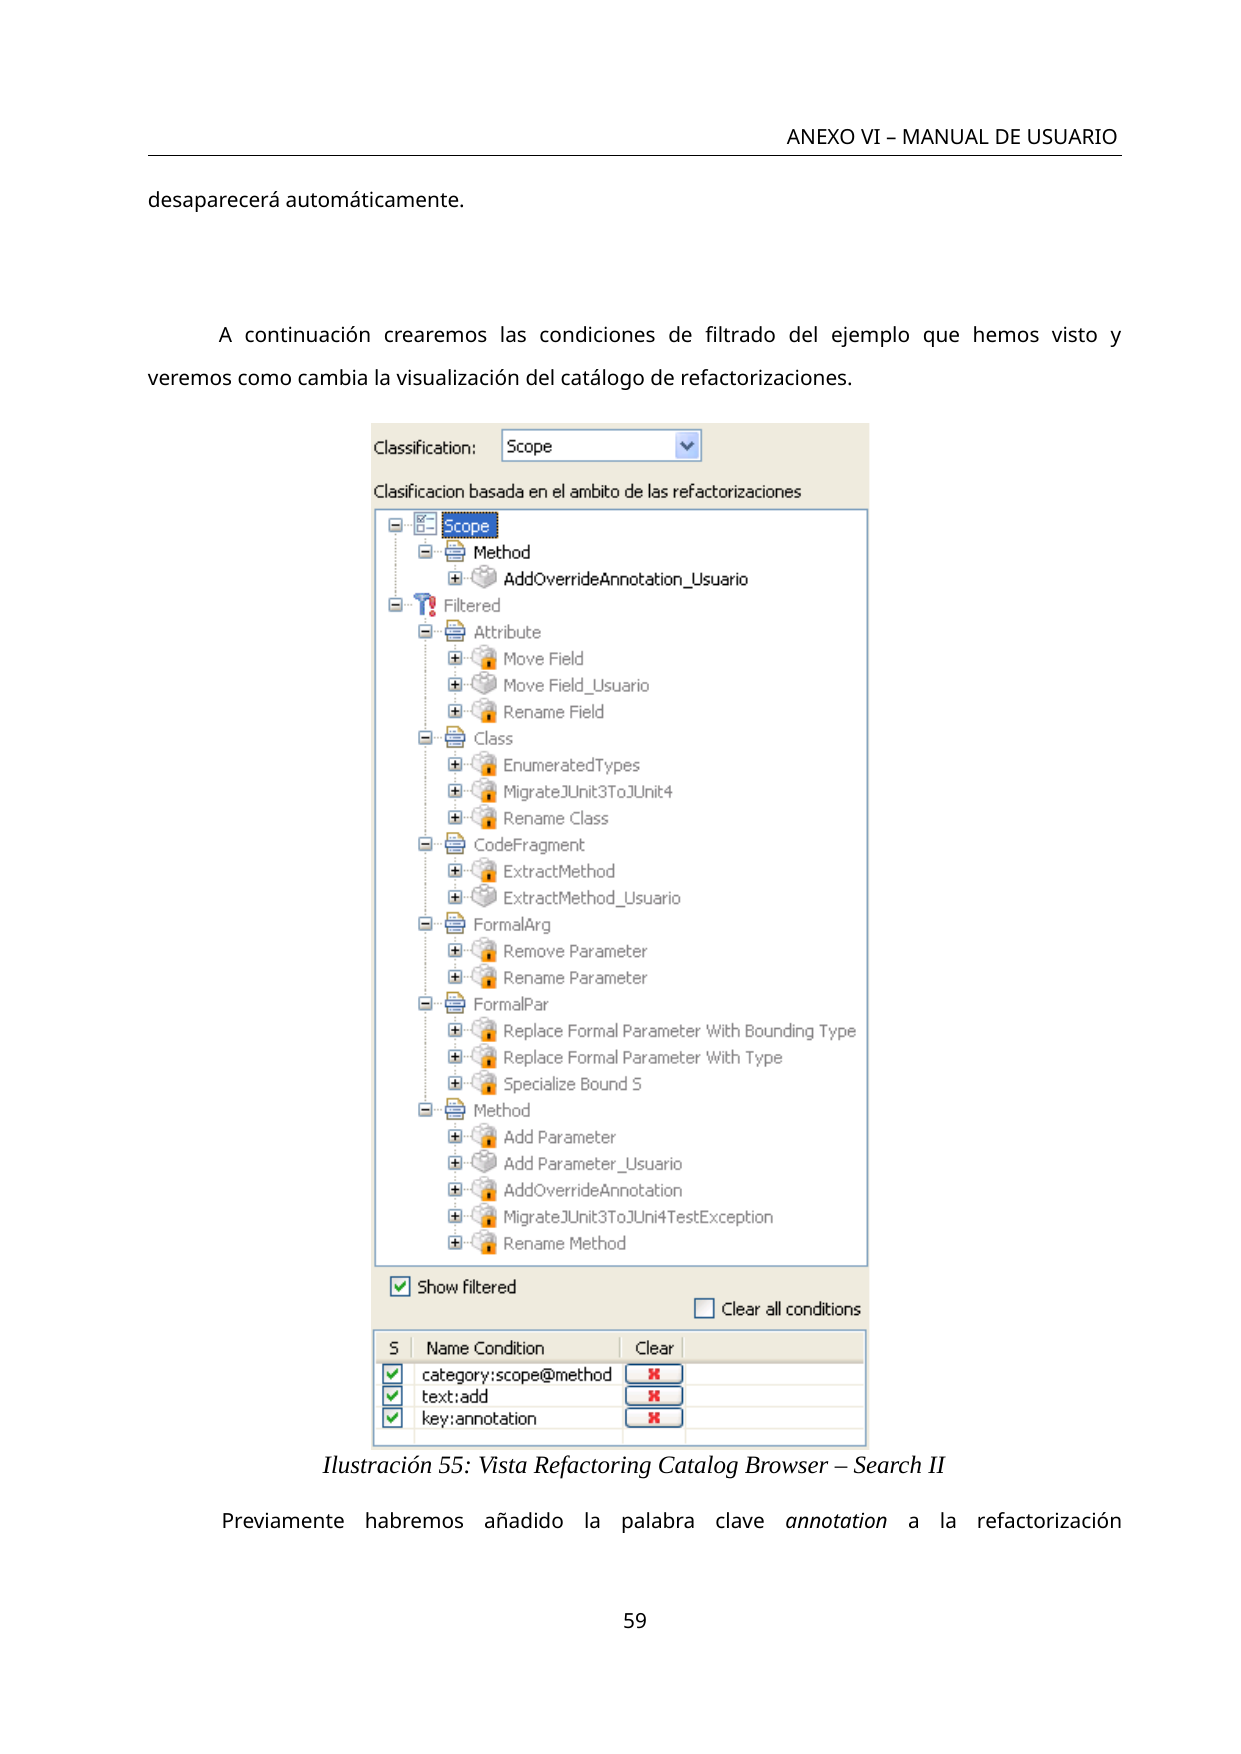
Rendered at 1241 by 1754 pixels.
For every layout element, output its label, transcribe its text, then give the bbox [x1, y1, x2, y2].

picture [371, 423, 870, 1450]
text A continuación crearemos las condiciones de filtrado del ejemplo que hemos visto y veremos como cambia la visualización del catálogo de refactorizaciones. [148, 320, 1122, 391]
text Previamente habremos añadido la palabra clave annotation a la refactorización [148, 1450, 1122, 1534]
text desaparecerá automáticamente. [148, 185, 1122, 213]
text Ilustración 55: Vista Refactoring Catalog Browser – Search II [313, 436, 957, 1478]
